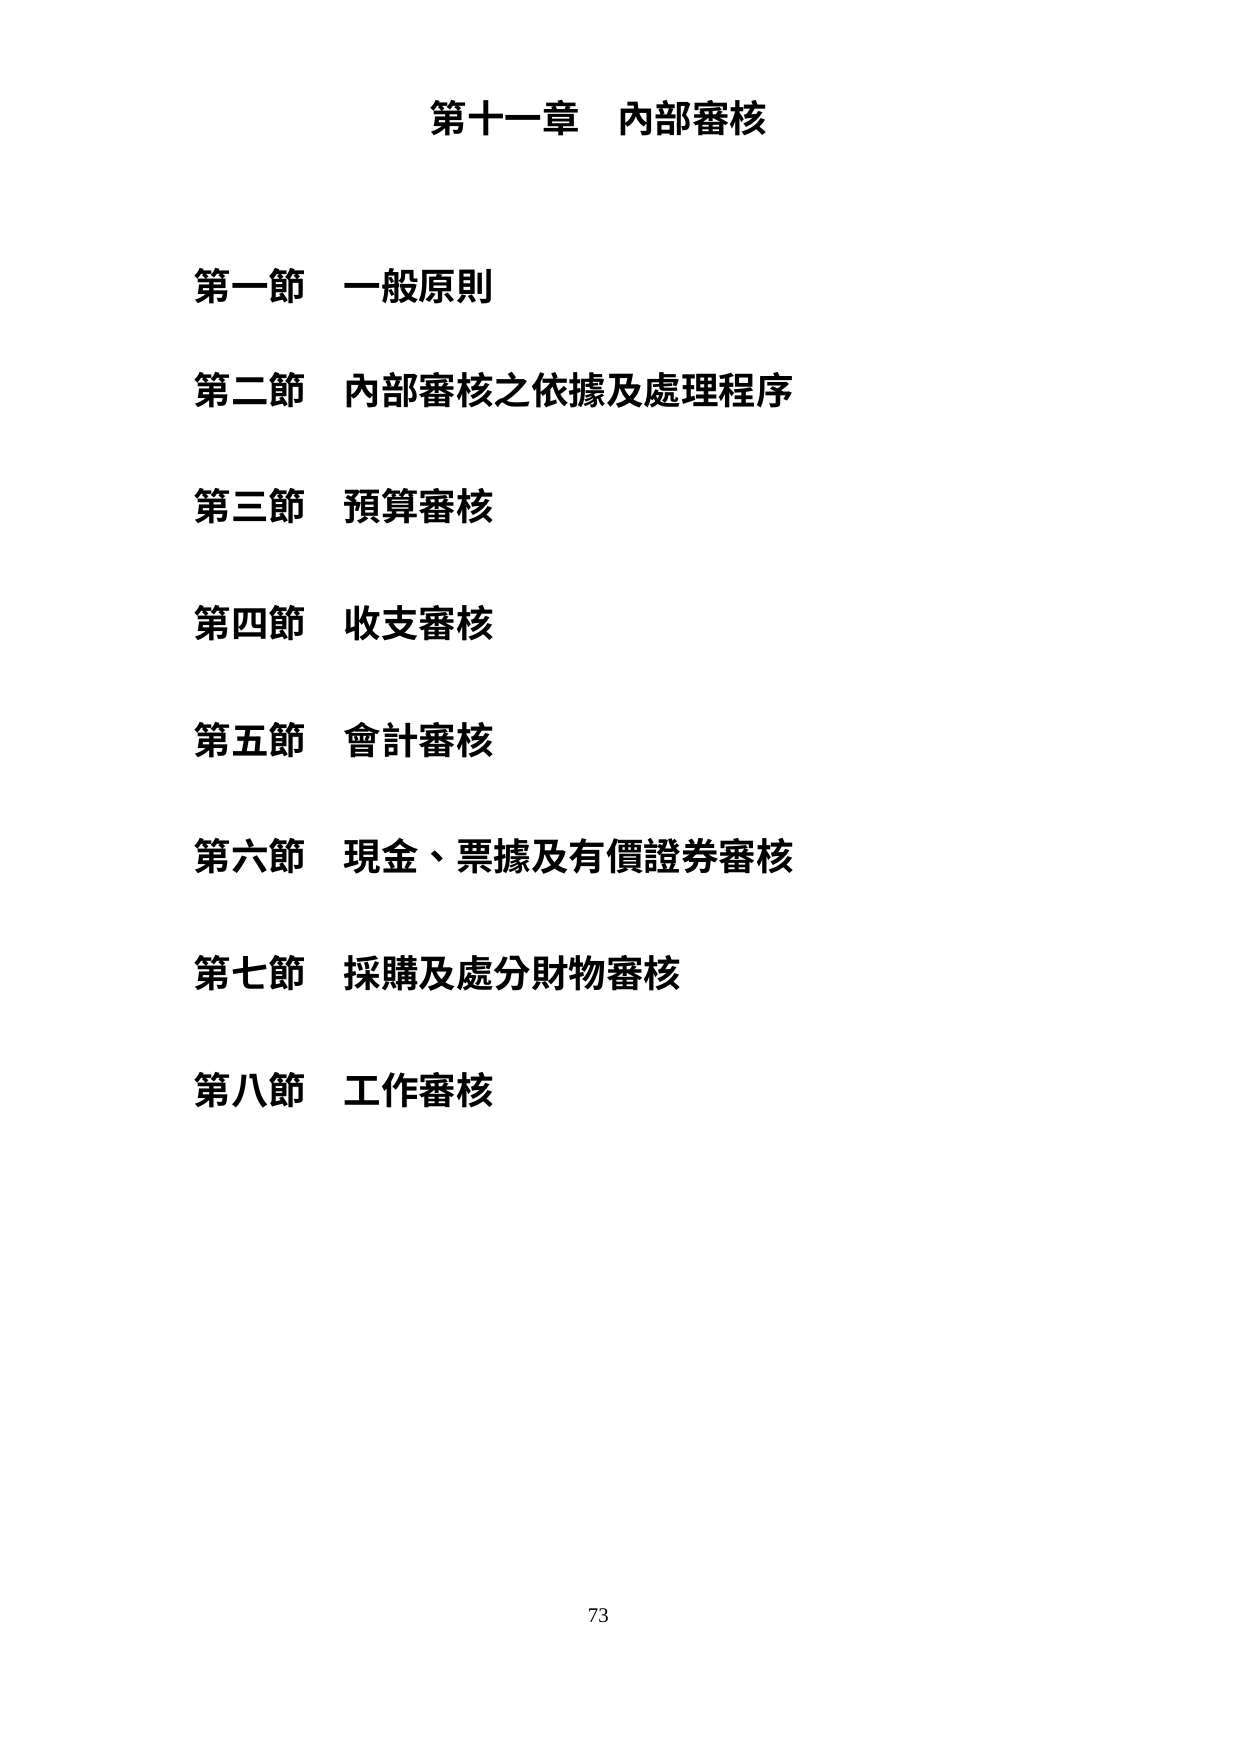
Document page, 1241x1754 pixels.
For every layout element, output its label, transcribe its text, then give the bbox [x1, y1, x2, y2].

text 第四節 收支審核 [118, 544, 1078, 661]
text 第七節 採購及處分財物審核 [118, 894, 1078, 1011]
text 第十一章 內部審核 [118, 89, 1078, 143]
text 第五節 會計審核 [118, 661, 1078, 777]
text 第二節 內部審核之依據及處理程序 [118, 311, 1078, 427]
text 第三節 預算審核 [118, 427, 1078, 544]
text 第六節 現金、票據及有價證券審核 [118, 777, 1078, 894]
text 第八節 工作審核 [118, 1011, 1078, 1127]
text 第一節 一般原則 [118, 256, 1078, 311]
